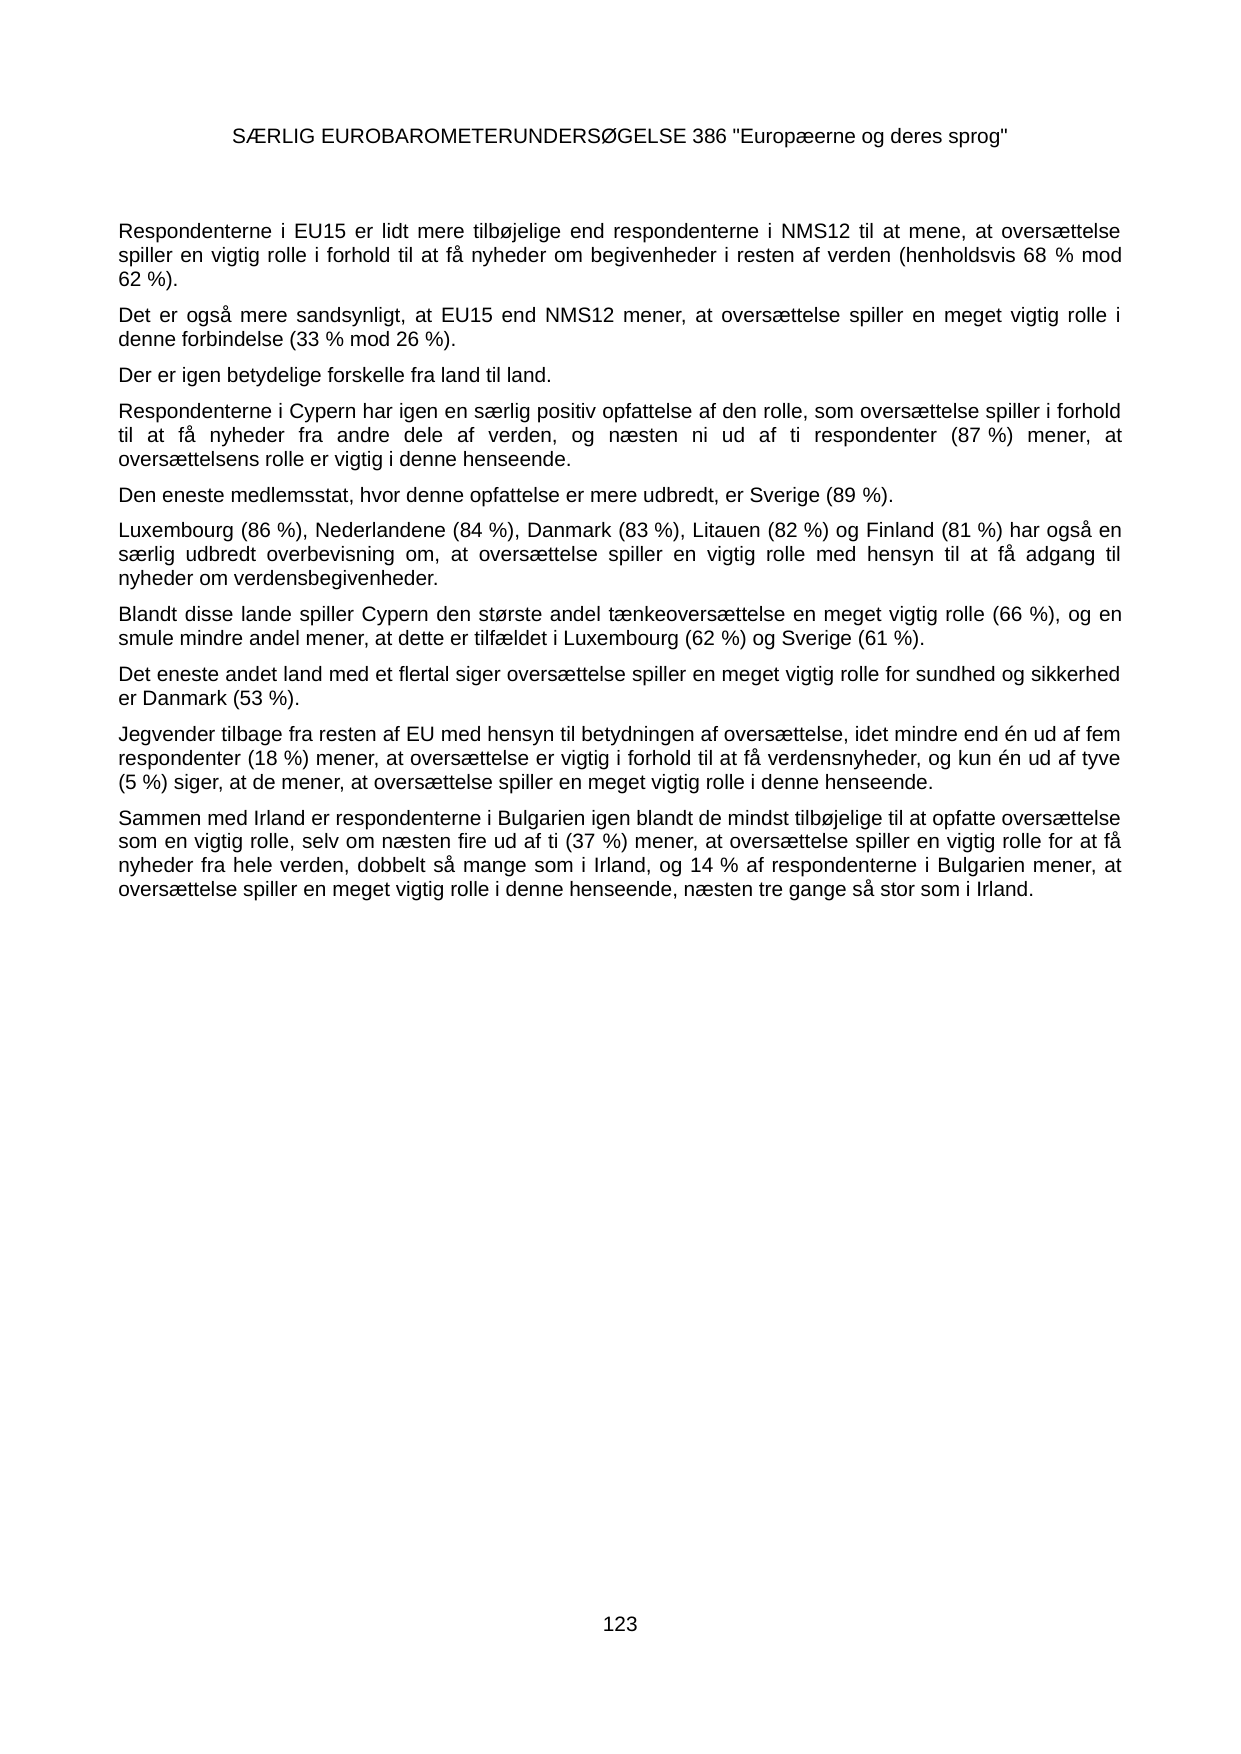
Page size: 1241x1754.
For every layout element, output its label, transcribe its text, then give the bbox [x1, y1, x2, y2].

text Det eneste andet land med et flertal siger oversættelse spiller en meget vigtig rolle for sundhed og sikkerhed er Danmark (53 %). [118, 662, 1122, 710]
text Luxembourg (86 %), Nederlandene (84 %), Danmark (83 %), Litauen (82 %) og Finland (81 %) har også en særlig udbredt overbevisning om, at oversættelse spiller en vigtig rolle med hensyn til at få adgang til nyheder om verdensbegivenheder. [118, 518, 1122, 590]
text Den eneste medlemsstat, hvor denne opfattelse er mere udbredt, er Sverige (89 %). [118, 482, 1122, 506]
text Sammen med Irland er respondenterne i Bulgarien igen blandt de mindst tilbøjelige til at opfatte oversættelse som en vigtig rolle, selv om næsten fire ud af ti (37 %) mener, at oversættelse spiller en vigtig rolle for at få nyheder fra hele verden, dobbelt så mange som i Irland, og 14 % af respondenterne i Bulgarien mener, at oversættelse spiller en meget vigtig rolle i denne henseende, næsten tre gange så stor som i Irland. [118, 805, 1122, 901]
text Det er også mere sandsynligt, at EU15 end NMS12 mener, at oversættelse spiller en meget vigtig rolle i denne forbindelse (33 % mod 26 %). [118, 303, 1122, 351]
text Der er igen betydelige forskelle fra land til land. [118, 363, 1122, 387]
text Jegvender tilbage fra resten af EU med hensyn til betydningen af oversættelse, idet mindre end én ud af fem respondenter (18 %) mener, at oversættelse er vigtig i forhold til at få verdensnyheder, og kun én ud af tyve (5 %) siger, at de mener, at oversættelse spiller en meget vigtig rolle i denne henseende. [118, 722, 1122, 793]
text Respondenterne i Cypern har igen en særlig positiv opfattelse af den rolle, som oversættelse spiller i forhold til at få nyheder fra andre dele af verden, og næsten ni ud af ti respondenter (87 %) mener, at oversættelsens rolle er vigtig i denne henseende. [118, 399, 1122, 471]
text Respondenterne i EU15 er lidt mere tilbøjelige end respondenterne i NMS12 til at mene, at oversættelse spiller en vigtig rolle i forhold til at få nyheder om begivenheder i resten af verden (henholdsvis 68 % mod 62 %). [118, 219, 1122, 291]
text Blandt disse lande spiller Cypern den største andel tænkeoversættelse en meget vigtig rolle (66 %), og en smule mindre andel mener, at dette er tilfældet i Luxembourg (62 %) og Sverige (61 %). [118, 602, 1122, 650]
